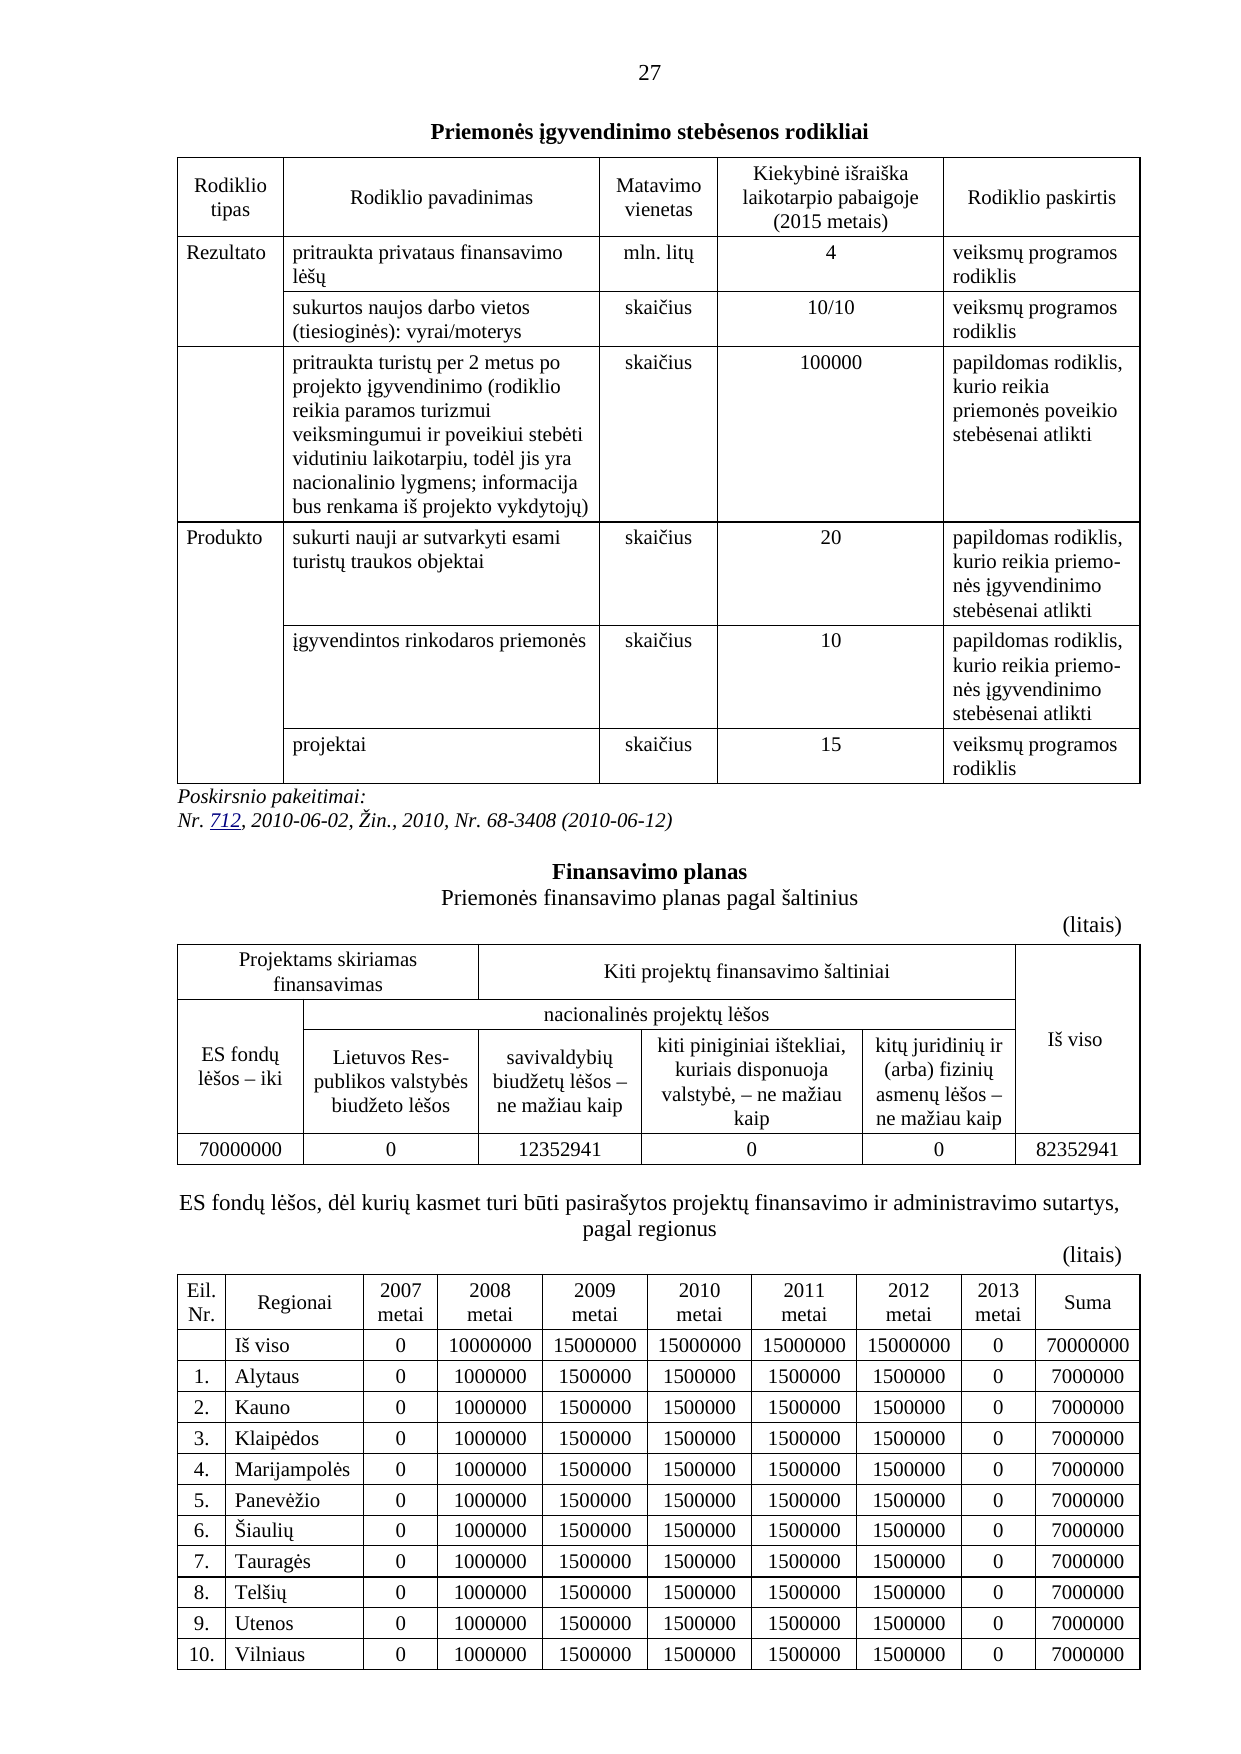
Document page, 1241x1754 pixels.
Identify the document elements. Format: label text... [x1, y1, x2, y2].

table_cell 0 [962, 1546, 1035, 1576]
table_header Rodiklio tipas [178, 158, 283, 236]
table_cell 1500000 [543, 1361, 647, 1391]
table_header Suma [1036, 1275, 1139, 1329]
table_cell 15 [718, 729, 943, 783]
table_cell 1500000 [857, 1454, 961, 1483]
table_cell 15000000 [857, 1330, 961, 1360]
text Poskirsnio pakeitimai: [177, 784, 1122, 808]
table_header 2012 metai [857, 1275, 961, 1329]
table_header 2009 metai [543, 1275, 647, 1329]
table_cell 1000000 [438, 1639, 542, 1669]
table_cell 1500000 [648, 1423, 751, 1453]
table_header Regionai [226, 1275, 363, 1329]
table_cell skaičius [600, 292, 717, 346]
table_cell sukurtos naujos darbo vietos (tiesioginės): vyrai/moterys [284, 292, 599, 346]
table_cell 1500000 [857, 1423, 961, 1453]
table_cell [178, 347, 283, 521]
table_cell 100000 [718, 347, 943, 521]
table_cell 8. [178, 1578, 225, 1607]
table_cell 1000000 [438, 1608, 542, 1638]
table_cell [178, 291, 283, 346]
table_cell 1000000 [438, 1454, 542, 1483]
table_header 2011 metai [752, 1275, 856, 1329]
table_cell 1500000 [752, 1578, 856, 1607]
table_cell 0 [962, 1361, 1035, 1391]
table_cell 1500000 [857, 1516, 961, 1545]
table_cell nacionalinės projektų lėšos [304, 1000, 1015, 1029]
table_cell 70000000 [178, 1134, 303, 1163]
table_cell 7000000 [1036, 1546, 1139, 1576]
text ES fondų lėšos, dėl kurių kasmet turi būti pasirašytos projektų finansavimo ir administravimo sutartys, pagal regionus [177, 1188, 1122, 1241]
table_cell 0 [962, 1485, 1035, 1514]
table_cell 0 [364, 1361, 437, 1391]
table_cell 1500000 [648, 1392, 751, 1422]
table_cell ES fondų lėšos – iki [178, 1000, 303, 1132]
table_cell Utenos [226, 1608, 363, 1638]
table_cell Vilniaus [226, 1639, 363, 1669]
table_cell skaičius [600, 347, 717, 521]
table_cell Panevėžio [226, 1485, 363, 1514]
table_cell 0 [962, 1392, 1035, 1422]
table_cell veiksmų programos rodiklis [944, 292, 1139, 346]
table_cell [178, 1330, 225, 1360]
table_header 2013 metai [962, 1275, 1035, 1329]
table_header 2010 metai [648, 1275, 751, 1329]
table_cell 1500000 [648, 1639, 751, 1669]
text Finansavimo planas [177, 858, 1122, 884]
table_cell projektai [284, 729, 599, 783]
table_cell skaičius [600, 729, 717, 783]
table_cell 1500000 [857, 1546, 961, 1576]
table_cell Tauragės [226, 1546, 363, 1576]
table_header 2007 metai [364, 1275, 437, 1329]
table_cell įgyvendintos rinkodaros priemonės [284, 626, 599, 728]
table_cell 1500000 [752, 1608, 856, 1638]
table_cell 7000000 [1036, 1361, 1139, 1391]
table_cell Rezultato [178, 237, 283, 291]
table_header Eil. Nr. [178, 1275, 225, 1329]
table_cell 1000000 [438, 1516, 542, 1545]
table_header Kiekybinė išraiška laikotarpio pabaigoje (2015 metais) [718, 158, 943, 236]
table_cell 1500000 [857, 1639, 961, 1669]
table_cell kitų juridinių ir (arba) fizinių asmenų lėšos – ne mažiau kaip [863, 1030, 1015, 1132]
table_cell 1000000 [438, 1423, 542, 1453]
table_cell 70000000 [1036, 1330, 1139, 1360]
table_cell 1500000 [752, 1361, 856, 1391]
table_cell Lietuvos Res­publikos valsty­bės biudžeto lėšos [304, 1030, 478, 1132]
text Nr. 712, 2010-06-02, Žin., 2010, Nr. 68-3408 (2010-06-12) [177, 808, 1122, 832]
text Priemonės įgyvendinimo stebėsenos rodikliai [177, 118, 1122, 144]
table_cell 7000000 [1036, 1485, 1139, 1514]
table_cell Marijampolės [226, 1454, 363, 1483]
table_cell 7000000 [1036, 1639, 1139, 1669]
table_cell skaičius [600, 626, 717, 728]
table_cell kiti piniginiai ištekliai, kuriais disponuoja valstybė, – ne mažiau kaip [642, 1030, 862, 1132]
table_cell 0 [364, 1454, 437, 1483]
table_cell Produkto [178, 523, 283, 783]
table_cell 1500000 [648, 1516, 751, 1545]
table_cell 1500000 [857, 1485, 961, 1514]
table_header Projektams skiriamas finansavimas [178, 945, 478, 998]
table_cell 1500000 [857, 1608, 961, 1638]
table_cell 15000000 [543, 1330, 647, 1360]
table_cell Alytaus [226, 1361, 363, 1391]
table_cell skaičius [600, 523, 717, 624]
table_cell 10. [178, 1639, 225, 1669]
table_cell 0 [962, 1516, 1035, 1545]
table_cell 10 [718, 626, 943, 728]
table_cell 0 [962, 1578, 1035, 1607]
table_cell 2. [178, 1392, 225, 1422]
table_cell sukurti nauji ar sutvarkyti esami turistų traukos objektai [284, 523, 599, 624]
table_cell 7000000 [1036, 1423, 1139, 1453]
table_cell 0 [364, 1608, 437, 1638]
table_header 2008 metai [438, 1275, 542, 1329]
table_cell 7000000 [1036, 1578, 1139, 1607]
table_cell 7. [178, 1546, 225, 1576]
table_cell 1500000 [543, 1516, 647, 1545]
table_cell 1000000 [438, 1578, 542, 1607]
table_cell 3. [178, 1423, 225, 1453]
table_cell 82352941 [1016, 1134, 1139, 1163]
table_cell 0 [962, 1454, 1035, 1483]
table_cell 12352941 [479, 1134, 641, 1163]
table_cell pritraukta privataus finansavimo lėšų [284, 237, 599, 291]
table_cell Telšių [226, 1578, 363, 1607]
table_cell 1500000 [752, 1546, 856, 1576]
table_cell 4. [178, 1454, 225, 1483]
table_cell 1000000 [438, 1546, 542, 1576]
table_cell savivaldybių biudžetų lėšos – ne mažiau kaip [479, 1030, 641, 1132]
table_cell 0 [642, 1134, 862, 1163]
table_cell 0 [962, 1608, 1035, 1638]
table_cell 1500000 [648, 1546, 751, 1576]
table_header Matavimo vienetas [600, 158, 717, 236]
table_cell 6. [178, 1516, 225, 1545]
table_cell papildomas rodiklis, kurio reikia priemo­nės įgyvendinimo stebėsenai atlikti [944, 626, 1139, 728]
text Priemonės finansavimo planas pagal šaltinius [177, 884, 1122, 911]
table_cell 0 [962, 1423, 1035, 1453]
table_cell pritraukta turistų per 2 metus po projekto įgyvendinimo (rodiklio reikia paramos turizmui veiksmingumui ir poveikiui stebėti vidutiniu laikotarpiu, todėl jis yra nacionalinio lygmens; informacija bus renkama iš projekto vykdytojų) [284, 347, 599, 521]
table_cell 1500000 [648, 1454, 751, 1483]
table_cell 0 [304, 1134, 478, 1163]
table_cell 1500000 [543, 1546, 647, 1576]
table_cell 1500000 [648, 1485, 751, 1514]
table_header Rodiklio pavadinimas [284, 158, 599, 236]
table_cell 1500000 [752, 1454, 856, 1483]
table_cell 0 [364, 1546, 437, 1576]
table_header Rodiklio paskirtis [944, 158, 1139, 236]
table_cell 10000000 [438, 1330, 542, 1360]
table_cell 7000000 [1036, 1454, 1139, 1483]
table_cell 1500000 [857, 1361, 961, 1391]
table_cell mln. litų [600, 237, 717, 291]
table_cell veiksmų programos rodiklis [944, 729, 1139, 783]
table_cell 1500000 [543, 1454, 647, 1483]
table_cell papildomas rodiklis, kurio reikia priemonės poveikio stebėsenai atlikti [944, 347, 1139, 521]
table_cell 1500000 [543, 1392, 647, 1422]
table_cell 0 [962, 1330, 1035, 1360]
table_cell 0 [364, 1330, 437, 1360]
table_cell 15000000 [752, 1330, 856, 1360]
table_cell Iš viso [226, 1330, 363, 1360]
table_cell 10/10 [718, 292, 943, 346]
table_cell 1500000 [648, 1578, 751, 1607]
table_cell 0 [962, 1639, 1035, 1669]
table_cell 1500000 [648, 1361, 751, 1391]
table_cell 7000000 [1036, 1608, 1139, 1638]
table_cell 5. [178, 1485, 225, 1514]
table_header Kiti projektų finansavimo šaltiniai [479, 945, 1015, 998]
table_cell 1500000 [543, 1423, 647, 1453]
table_cell 0 [364, 1516, 437, 1545]
table_cell 20 [718, 523, 943, 624]
table_cell 1500000 [648, 1608, 751, 1638]
table_cell 9. [178, 1608, 225, 1638]
table_cell 1500000 [543, 1578, 647, 1607]
table_cell 1000000 [438, 1392, 542, 1422]
table_cell 1. [178, 1361, 225, 1391]
table_cell veiksmų programos rodiklis [944, 237, 1139, 291]
table_cell 1500000 [543, 1485, 647, 1514]
table_cell 15000000 [648, 1330, 751, 1360]
table_cell 0 [364, 1485, 437, 1514]
table_cell 1500000 [752, 1423, 856, 1453]
table_cell 0 [364, 1578, 437, 1607]
table_cell 1000000 [438, 1361, 542, 1391]
table_header Iš viso [1016, 945, 1139, 1132]
table_cell papildomas rodiklis, kurio reikia priemo­nės įgyvendinimo stebėsenai atlikti [944, 523, 1139, 624]
table_cell 1500000 [543, 1608, 647, 1638]
table_cell 4 [718, 237, 943, 291]
table_cell 1500000 [752, 1516, 856, 1545]
table_cell Kauno [226, 1392, 363, 1422]
table_cell 0 [364, 1423, 437, 1453]
table_cell 0 [863, 1134, 1015, 1163]
table_cell 7000000 [1036, 1392, 1139, 1422]
table_cell 1500000 [752, 1392, 856, 1422]
table_cell 1500000 [752, 1485, 856, 1514]
table_cell 1000000 [438, 1485, 542, 1514]
table_cell Klaipėdos [226, 1423, 363, 1453]
text (litais) [177, 911, 1122, 937]
table_cell 1500000 [752, 1639, 856, 1669]
table_cell 1500000 [857, 1392, 961, 1422]
table_cell 1500000 [543, 1639, 647, 1669]
text (litais) [177, 1241, 1122, 1268]
table_cell 0 [364, 1639, 437, 1669]
table_cell 1500000 [857, 1578, 961, 1607]
table_cell Šiaulių [226, 1516, 363, 1545]
table_cell 0 [364, 1392, 437, 1422]
table_cell 7000000 [1036, 1516, 1139, 1545]
